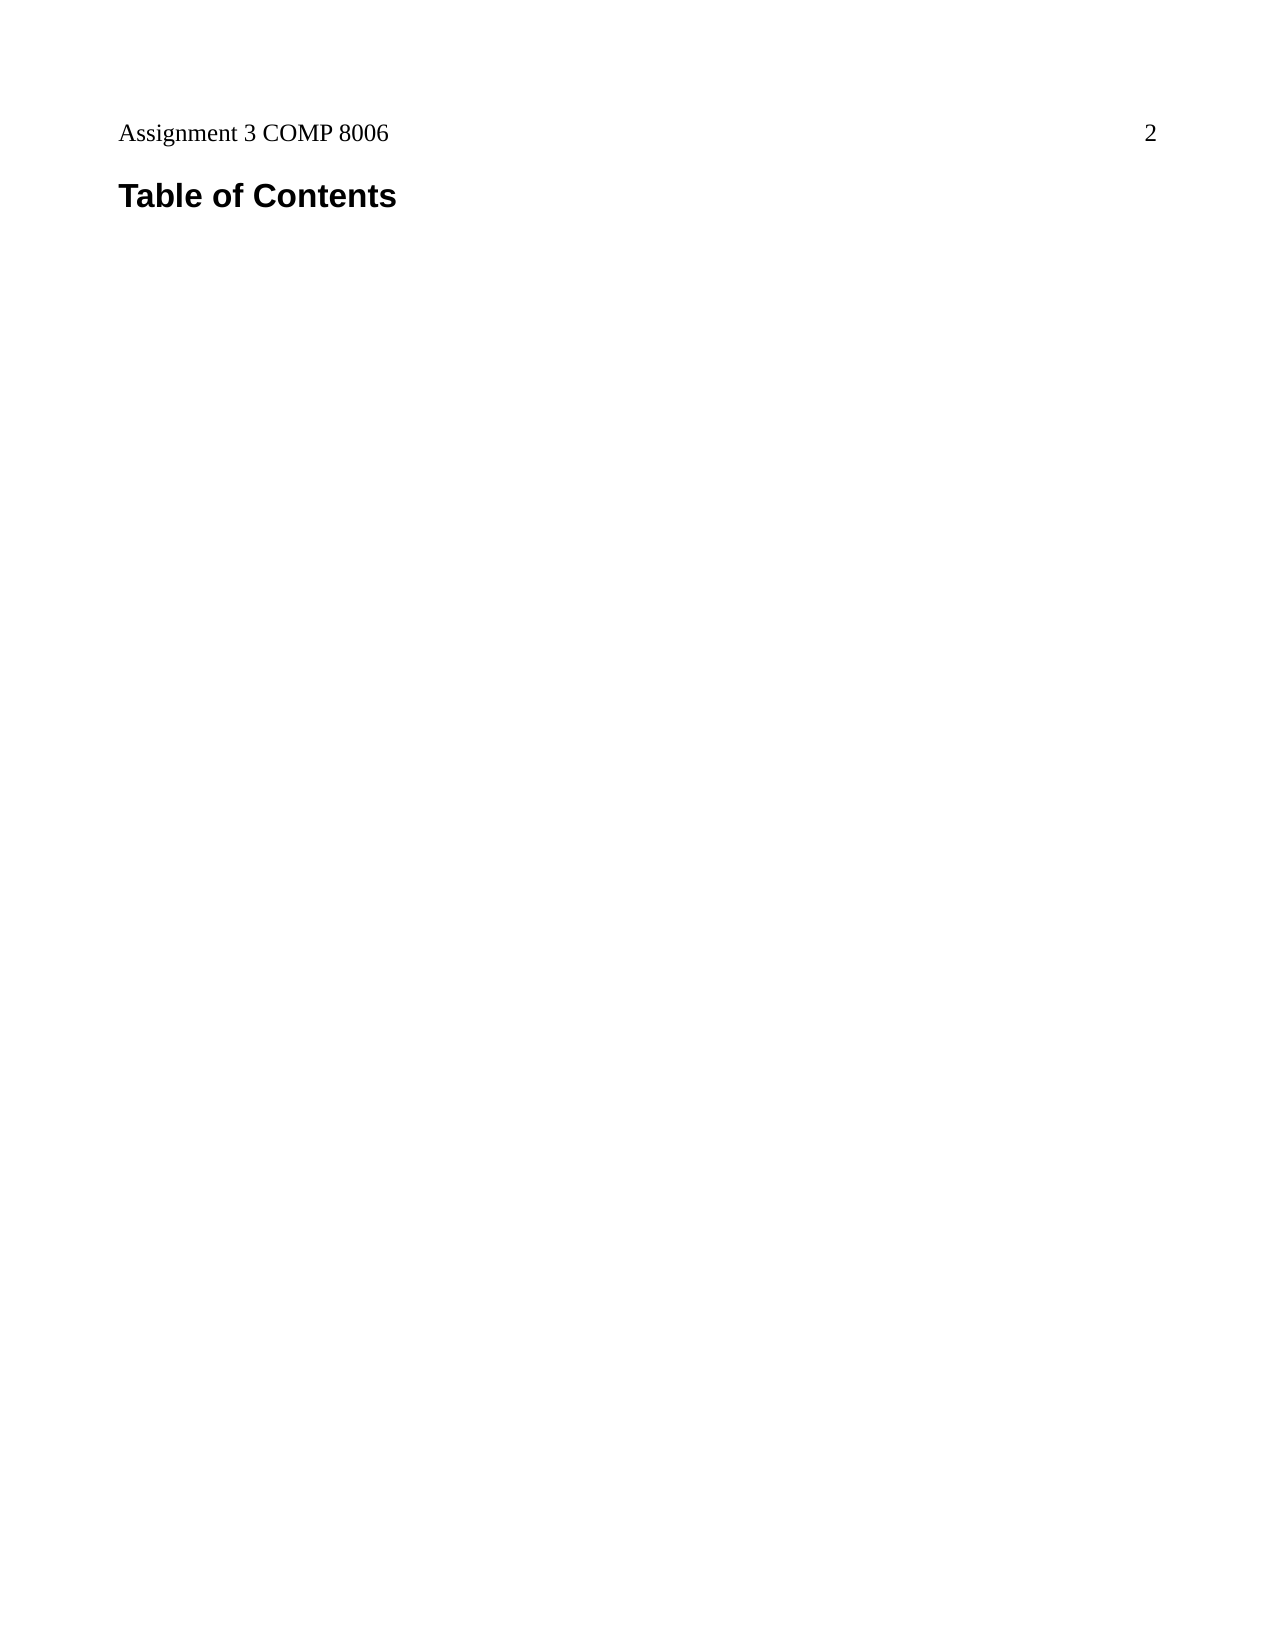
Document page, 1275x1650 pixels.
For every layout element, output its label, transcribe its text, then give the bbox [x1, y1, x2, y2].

subtitle Table of Contents [118, 176, 1157, 215]
